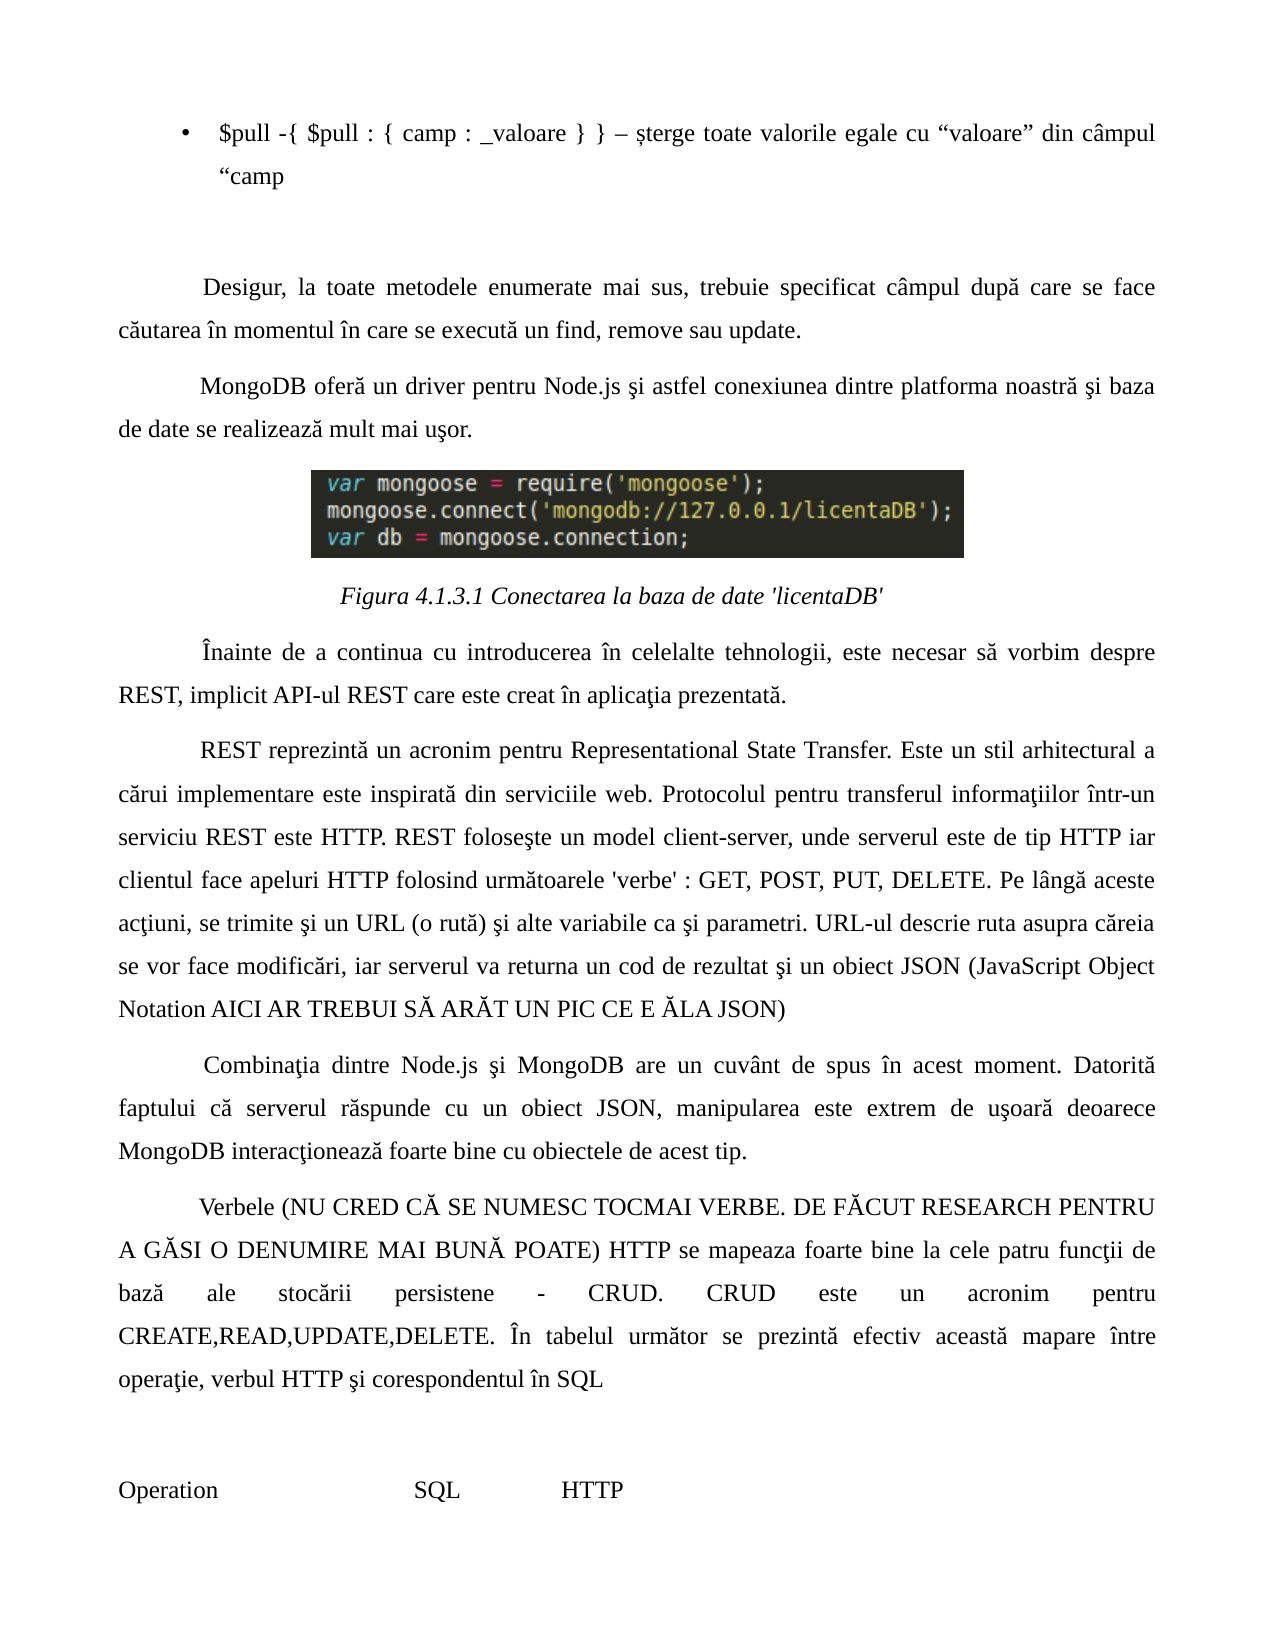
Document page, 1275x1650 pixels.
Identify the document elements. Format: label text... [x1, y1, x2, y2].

text Verbele (NU CRED CĂ SE NUMESC TOCMAI VERBE. DE FĂCUT RESEARCH PENTRU A GĂSI O DENUMIRE MAI BUNĂ POATE) HTTP se mapeaza foarte bine la cele patru funcţii de bază ale stocării persistene - CRUD. CRUD este un acronim pentru CREATE,READ,UPDATE,DELETE. În tabelul următor se prezintă efectiv această mapare între operaţie, verbul HTTP şi corespondentul în SQL [118, 1192, 1157, 1393]
text Combinaţia dintre Node.js şi MongoDB are un cuvânt de spus în acest moment. Datorită faptului că serverul răspunde cu un obiect JSON, manipularea este extrem de uşoară deoarece MongoDB interacţionează foarte bine cu obiectele de acest tip. [118, 1050, 1157, 1165]
text Figura 4.1.3.1 Conectarea la baza de date 'licentaDB' [118, 581, 1157, 610]
text Operation SQL HTTP [118, 1476, 1157, 1504]
text Înainte de a continua cu introducerea în celelalte tehnologii, este necesar să vorbim despre REST, implicit API-ul REST care este creat în aplicaţia prezentată. [118, 637, 1157, 709]
list $pull -{ $pull : { camp : _valoare } } – șterge toate valorile egale cu “valoare” din câmpul “camp [181, 118, 1157, 190]
text Desigur, la toate metodele enumerate mai sus, trebuie specificat câmpul după care se face căutarea în momentul în care se execută un find, remove sau update. [118, 272, 1157, 344]
text MongoDB oferă un driver pentru Node.js şi astfel conexiunea dintre platforma noastră şi baza de date se realizează mult mai uşor. [118, 371, 1157, 443]
text REST reprezintă un acronim pentru Representational State Transfer. Este un stil arhitectural a cărui implementare este inspirată din serviciile web. Protocolul pentru transferul informaţiilor într-un serviciu REST este HTTP. REST foloseşte un model client-server, unde serverul este de tip HTTP iar clientul face apeluri HTTP folosind următoarele 'verbe' : GET, POST, PUT, DELETE. Pe lângă aceste acţiuni, se trimite şi un URL (o rută) şi alte variabile ca şi parametri. URL-ul descrie ruta asupra căreia se vor face modificări, iar serverul va returna un cod de rezultat şi un obiect JSON (JavaScript Object Notation AICI AR TREBUI SĂ ARĂT UN PIC CE E ĂLA JSON) [118, 736, 1157, 1023]
picture [311, 470, 964, 558]
